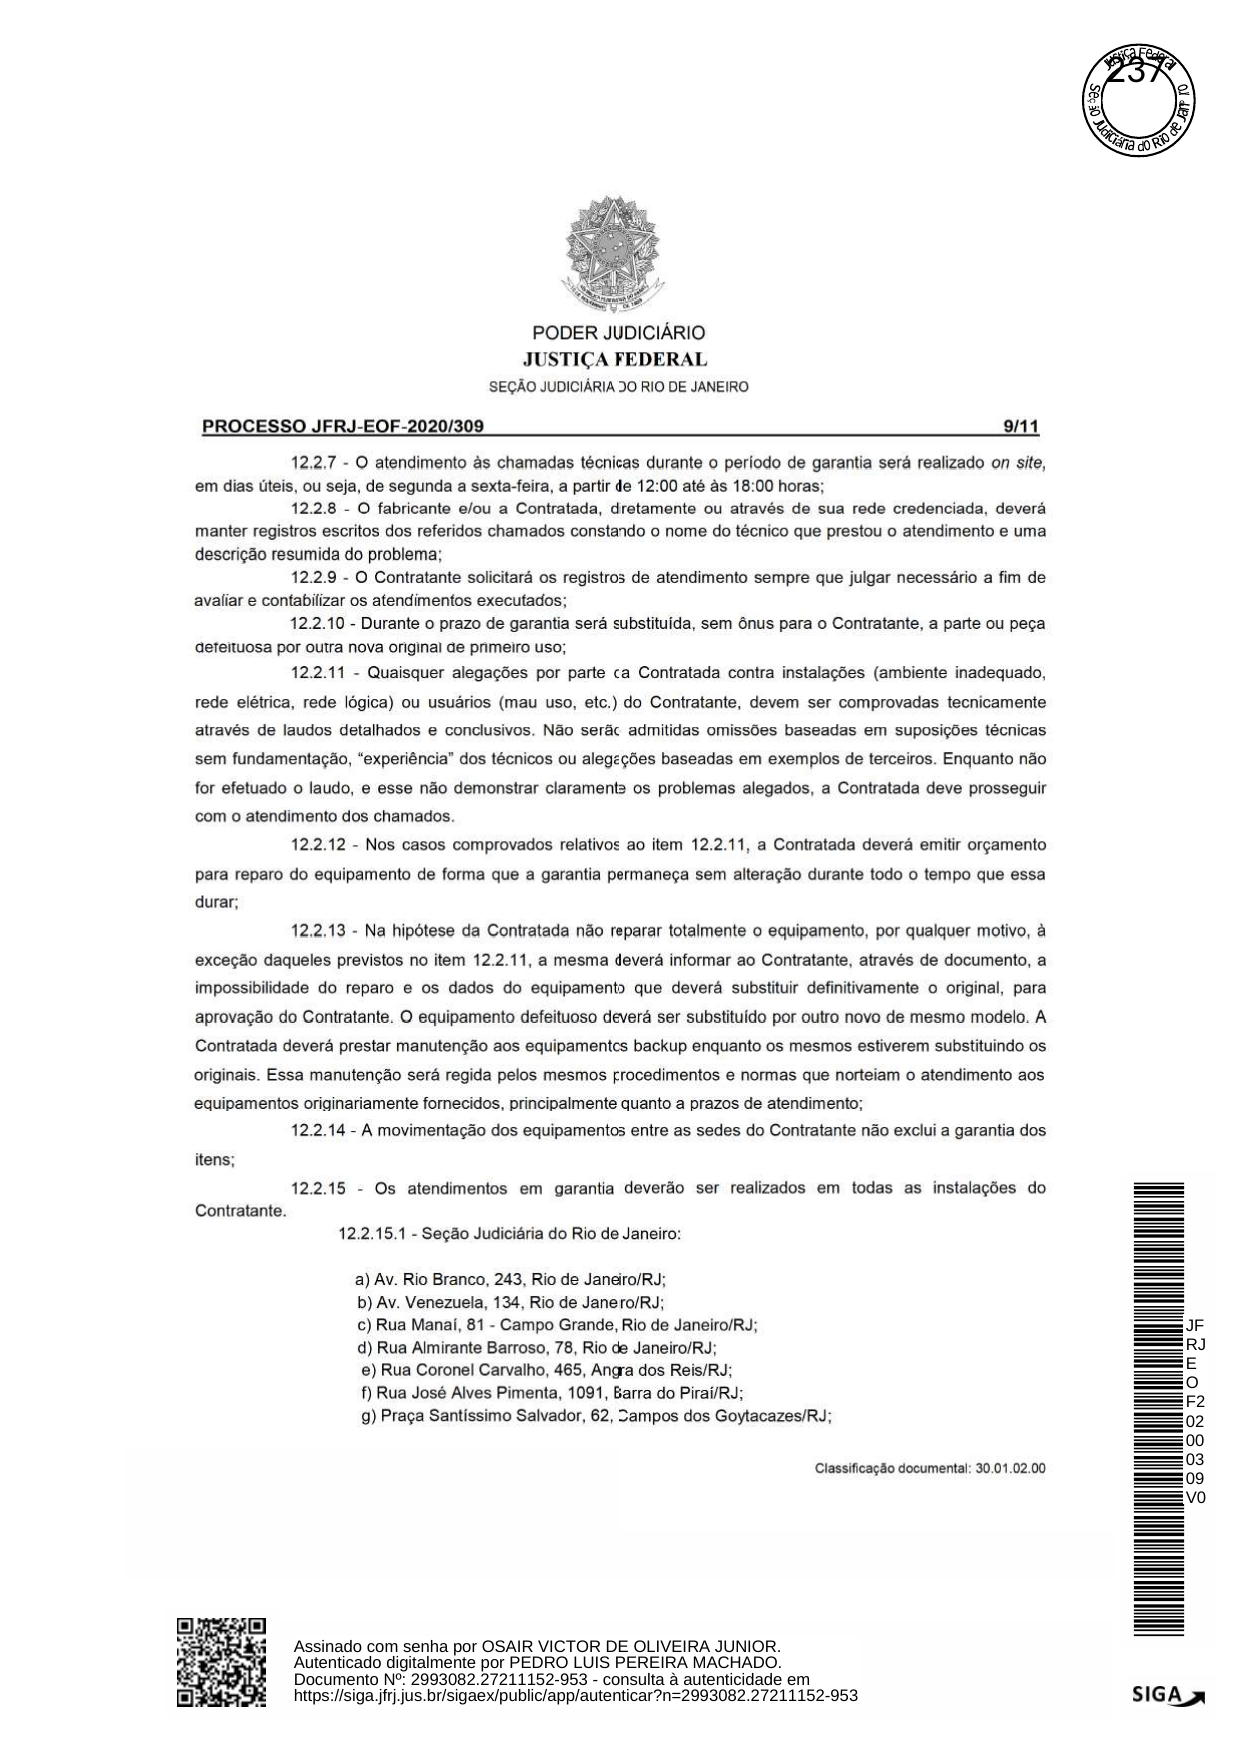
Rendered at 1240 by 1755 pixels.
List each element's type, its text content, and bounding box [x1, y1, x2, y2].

text ç [1088, 98, 1099, 106]
text e [1179, 97, 1193, 105]
text JFRJEOF202000309V02 [1186, 1316, 1206, 1504]
